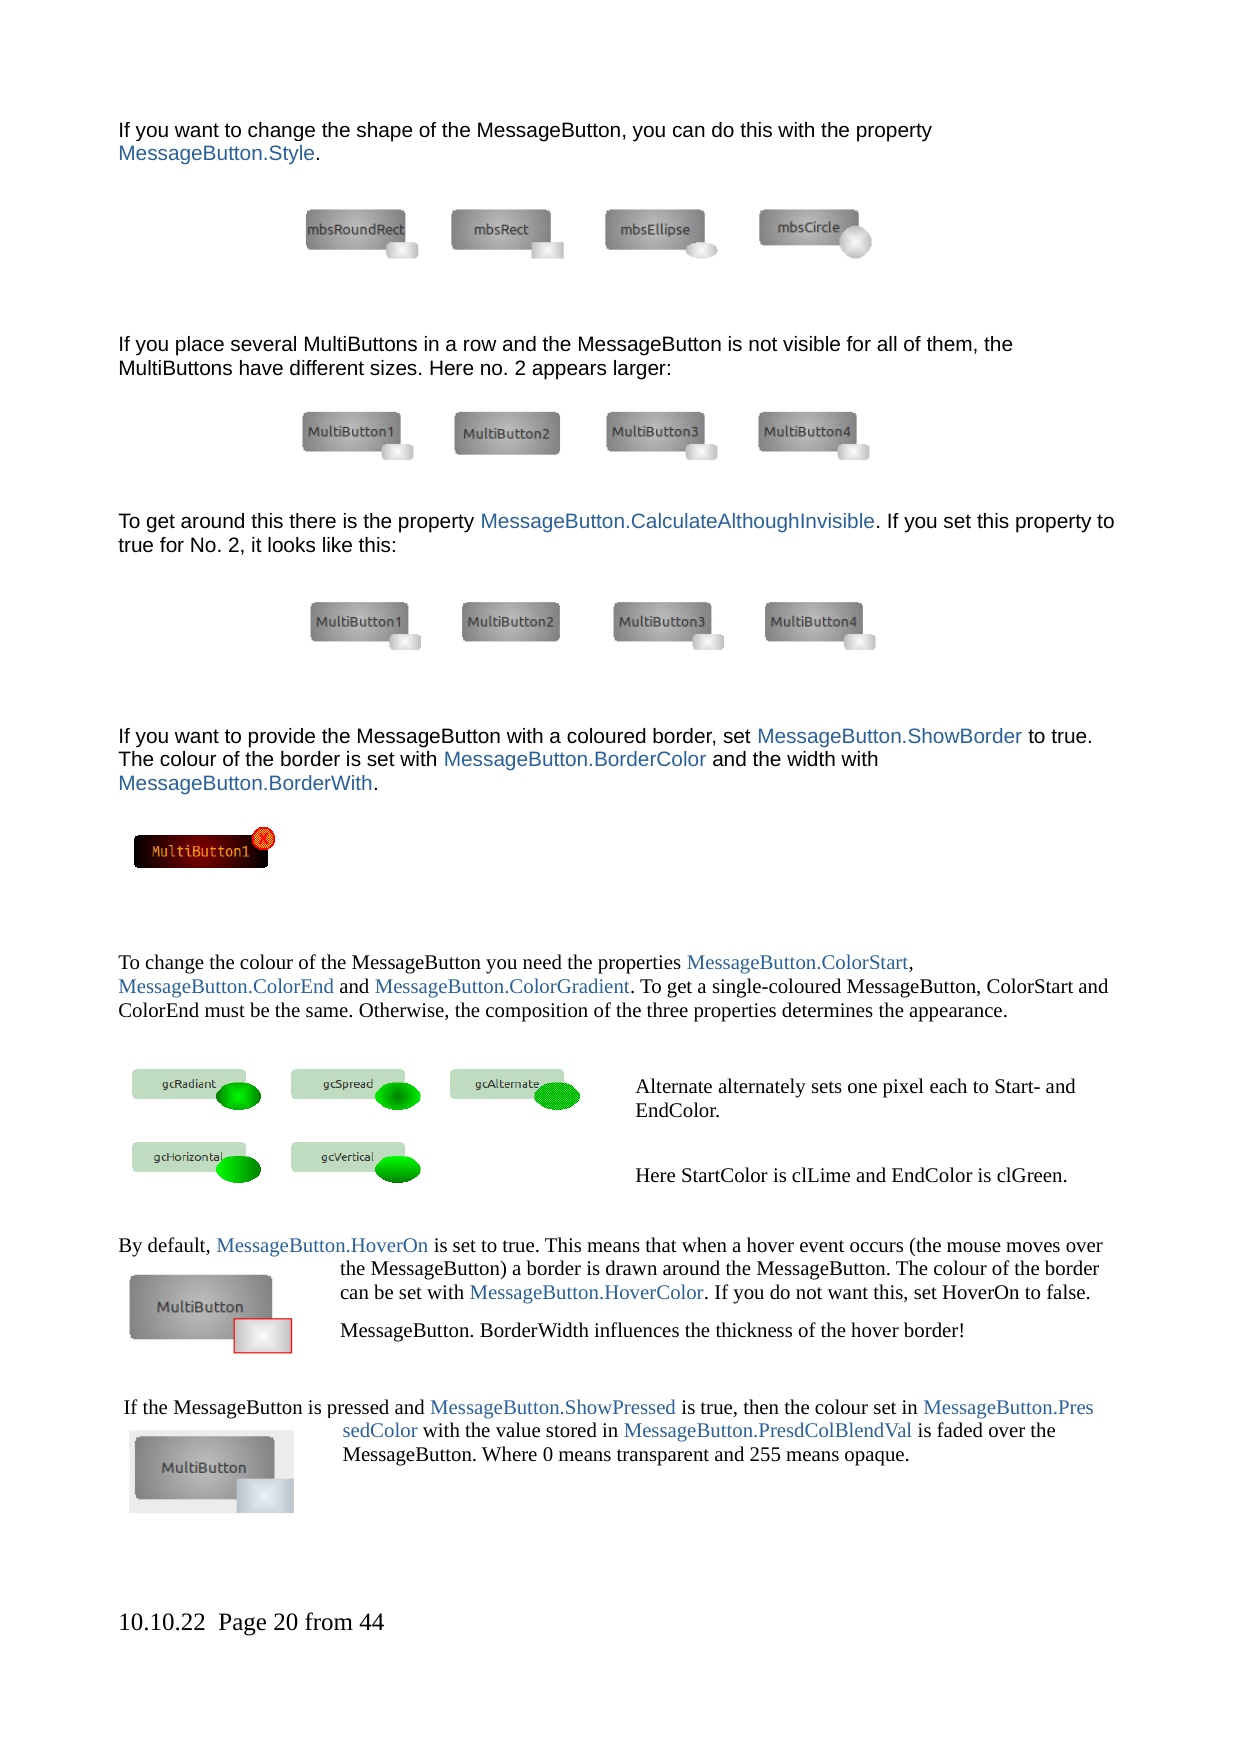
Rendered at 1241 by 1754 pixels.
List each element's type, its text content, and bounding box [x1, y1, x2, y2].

picture [291, 191, 893, 277]
picture [299, 583, 885, 667]
picture [293, 398, 882, 474]
picture [117, 1051, 591, 1199]
text If you place several MultiButtons in a row and the MessageButton is not visible for all of them, the MultiButtons have different sizes. Here no. 2 appears larger: [118, 333, 1122, 380]
text Alternate alternately sets one pixel each to Start- and EndColor. [591, 1074, 1122, 1122]
text If the MessageButton is pressed and MessageButton.ShowPressed is true, then the colour set in MessageButton.Pres sedColor with the value stored in MessageButton.PresdColBlendVal is faded over the MessageButton. Where 0 means transparent and 255 means opaque. [118, 1395, 1122, 1466]
text To change the colour of the MessageButton you need the properties MessageButton.ColorStart, MessageButton.ColorEnd and MessageButton.ColorGradient. To get a single-coloured MessageButton, ColorStart and ColorEnd must be the same. Otherwise, the composition of the three properties determines the appearance. [118, 951, 1122, 1022]
picture [118, 1262, 305, 1364]
text If you want to provide the MessageButton with a coloured border, set MessageButton.ShowBorder to true. The colour of the border is set with MessageButton.BorderColor and the width with MessageButton.BorderWith. [118, 724, 1122, 795]
text To get around this there is the property MessageButton.CalculateAlthoughInvisible. If you set this property to true for No. 2, it looks like this: [118, 509, 1122, 557]
text MessageButton. BorderWidth influences the thickness of the hover border! [305, 1319, 1122, 1342]
picture [124, 816, 289, 887]
text By default, MessageButton.HoverOn is set to true. This means that when a hover event occurs (the mouse moves over the MessageButton) a border is drawn around the MessageButton. The colour of the border can be set with MessageButton.HoverColor. If you do not want this, set HoverOn to false. [118, 1233, 1122, 1304]
text Here StartColor is clLime and EndColor is clGreen. [591, 1169, 1122, 1186]
picture [119, 1426, 309, 1520]
text If you want to change the shape of the MessageButton, you can do this with the property MessageButton.Style. [118, 118, 1122, 165]
